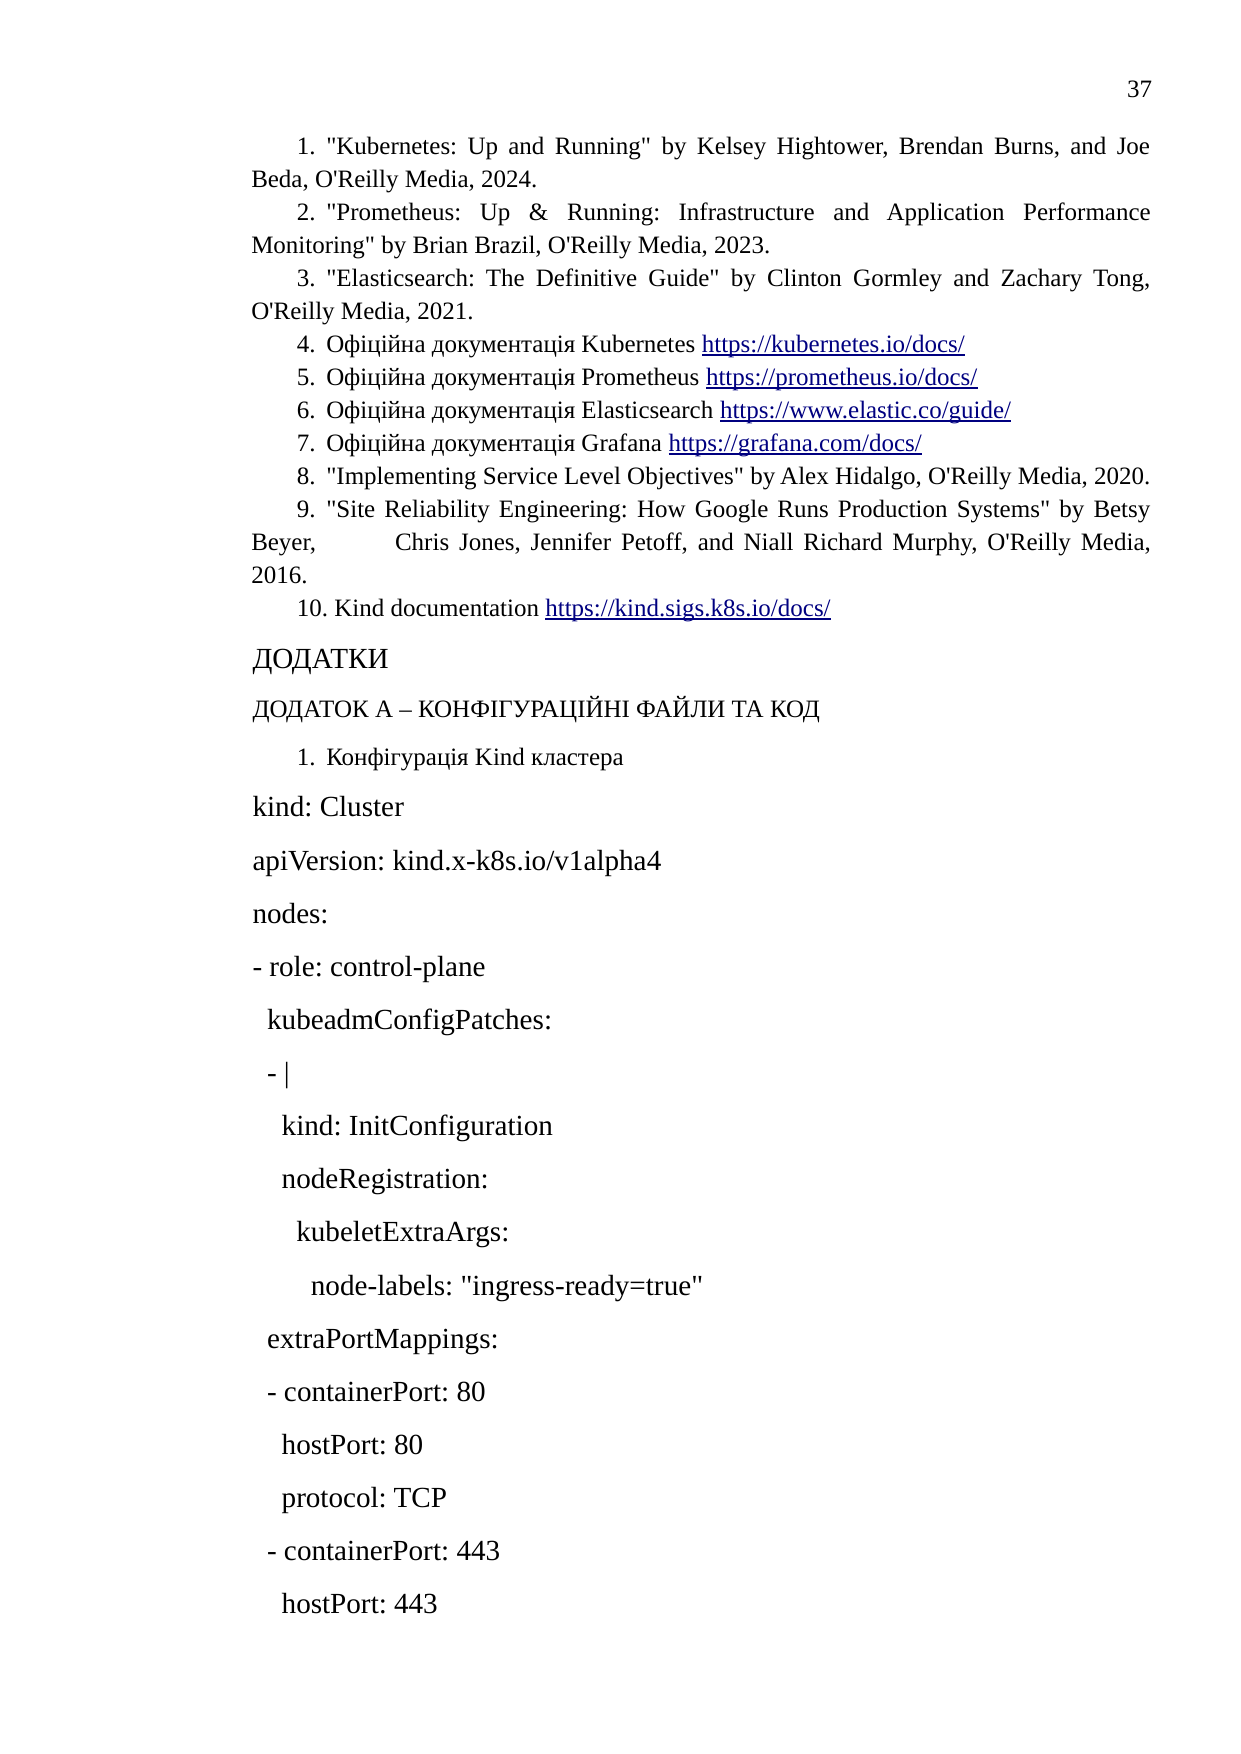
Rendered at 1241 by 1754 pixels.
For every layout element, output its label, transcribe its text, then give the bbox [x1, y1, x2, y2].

text node-labels: "ingress-ready=true" [177, 1268, 1152, 1301]
text hostPort: 443 [177, 1586, 1152, 1620]
list "Implementing Service Level Objectives" by Alex Hidalgo, O'Reilly Media, 2020. [222, 461, 1152, 490]
text extraPortMappings: [177, 1321, 1152, 1354]
text ДОДАТОК А – КОНФІГУРАЦІЙНІ ФАЙЛИ ТА КОД [177, 694, 1152, 723]
text ДОДАТКИ [177, 641, 1152, 675]
list "Prometheus: Up & Running: Infrastructure and Application Performance Monitoring" by Brian Brazil, O'Reilly Media, 2023. [222, 197, 1152, 259]
text - role: control-plane [177, 949, 1152, 982]
text - containerPort: 443 [177, 1533, 1152, 1567]
text kubeletExtraArgs: [177, 1214, 1152, 1248]
text kubeadmConfigPatches: [177, 1002, 1152, 1036]
text protocol: TCP [177, 1480, 1152, 1514]
list Офіційна документація Prometheus https://prometheus.io/docs/ [222, 362, 1152, 391]
text kind: Cluster [177, 789, 1152, 823]
text apiVersion: kind.x-k8s.io/v1alpha4 [177, 843, 1152, 876]
list Офіційна документація Kubernetes https://kubernetes.io/docs/ [222, 329, 1152, 358]
text - containerPort: 80 [177, 1374, 1152, 1407]
text nodeRegistration: [177, 1161, 1152, 1195]
list "Elasticsearch: The Definitive Guide" by Clinton Gormley and Zachary Tong, O'Reilly Media, 2021. [222, 263, 1152, 325]
list "Site Reliability Engineering: How Google Runs Production Systems" by Betsy Beyer, Chris Jones, Jennifer Petoff, and Niall Richard Murphy, O'Reilly Media, 2016. [222, 494, 1152, 589]
text kind: InitConfiguration [177, 1108, 1152, 1142]
list Конфігурація Kind кластера [222, 742, 1152, 771]
list "Kubernetes: Up and Running" by Kelsey Hightower, Brendan Burns, and Joe Beda, O'Reilly Media, 2024. [222, 131, 1152, 193]
text - | [177, 1055, 1152, 1089]
text hostPort: 80 [177, 1427, 1152, 1461]
list Офіційна документація Elasticsearch https://www.elastic.co/guide/ [222, 395, 1152, 424]
list Kind documentation https://kind.sigs.k8s.io/docs/ [222, 593, 1152, 622]
list Офіційна документація Grafana https://grafana.com/docs/ [222, 428, 1152, 457]
text nodes: [177, 896, 1152, 929]
